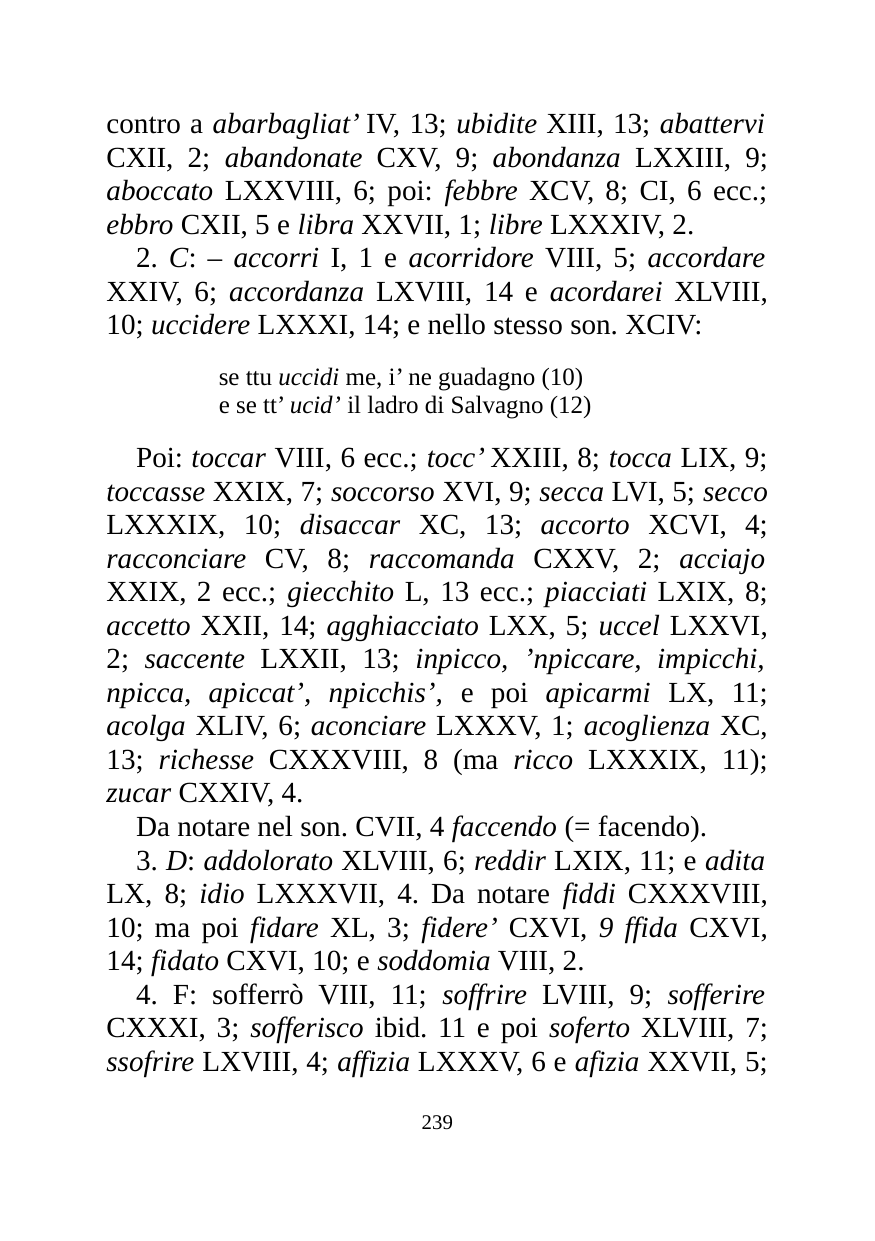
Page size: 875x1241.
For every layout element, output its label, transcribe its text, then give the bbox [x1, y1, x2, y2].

text se ttu uccidi me, i’ ne guadagno (10) [218, 362, 768, 391]
text Poi: toccar VIII, 6 ecc.; tocc’ XXIII, 8; tocca LIX, 9; toccasse XXIX, 7; soccorso XVI, 9; secca LVI, 5; secco LXXXIX, 10; disaccar XC, 13; accorto XCVI, 4; racconciare CV, 8; raccomanda CXXV, 2; acciajo XXIX, 2 ecc.; giecchito L, 13 ecc.; piacciati LXIX, 8; accetto XXII, 14; agghiacciato LXX, 5; uccel LXXVI, 2; saccente LXXII, 13; inpicco, ’npiccare, impicchi, npicca, apiccat’, npicchis’, e poi apicarmi LX, 11; acolga XLIV, 6; aconciare LXXXV, 1; acoglienza XC, 13; richesse CXXXVIII, 8 (ma ricco LXXXIX, 11); zucar CXXIV, 4. [106, 440, 768, 809]
text e se tt’ ucid’ il ladro di Salvagno (12) [218, 391, 768, 419]
text 3. D: addolorato XLVIII, 6; reddir LXIX, 11; e adita LX, 8; idio LXXXVII, 4. Da notare fiddi CXXXVIII, 10; ma poi fidare XL, 3; fidere’ CXVI, 9 ffida CXVI, 14; fidato CXVI, 10; e soddomia VIII, 2. [106, 843, 768, 977]
text Da notare nel son. CVII, 4 faccendo (= facendo). [106, 809, 768, 843]
text contro a abarbagliat’ IV, 13; ubidite XIII, 13; abattervi CXII, 2; abandonate CXV, 9; abondanza LXXIII, 9; aboccato LXXVIII, 6; poi: febbre XCV, 8; CI, 6 ecc.; ebbro CXII, 5 e libra XXVII, 1; libre LXXXIV, 2. [106, 106, 768, 240]
text 4. F: sofferrò VIII, 11; soffrire LVIII, 9; sofferire CXXXI, 3; sofferisco ibid. 11 e poi soferto XLVIII, 7; ssofrire LXVIII, 4; affizia LXXXV, 6 e afizia XXVII, 5; [106, 977, 768, 1077]
text 2. C: – accorri I, 1 e acorridore VIII, 5; accordare XXIV, 6; accordanza LXVIII, 14 e acordarei XLVIII, 10; uccidere LXXXI, 14; e nello stesso son. XCIV: [106, 240, 768, 341]
